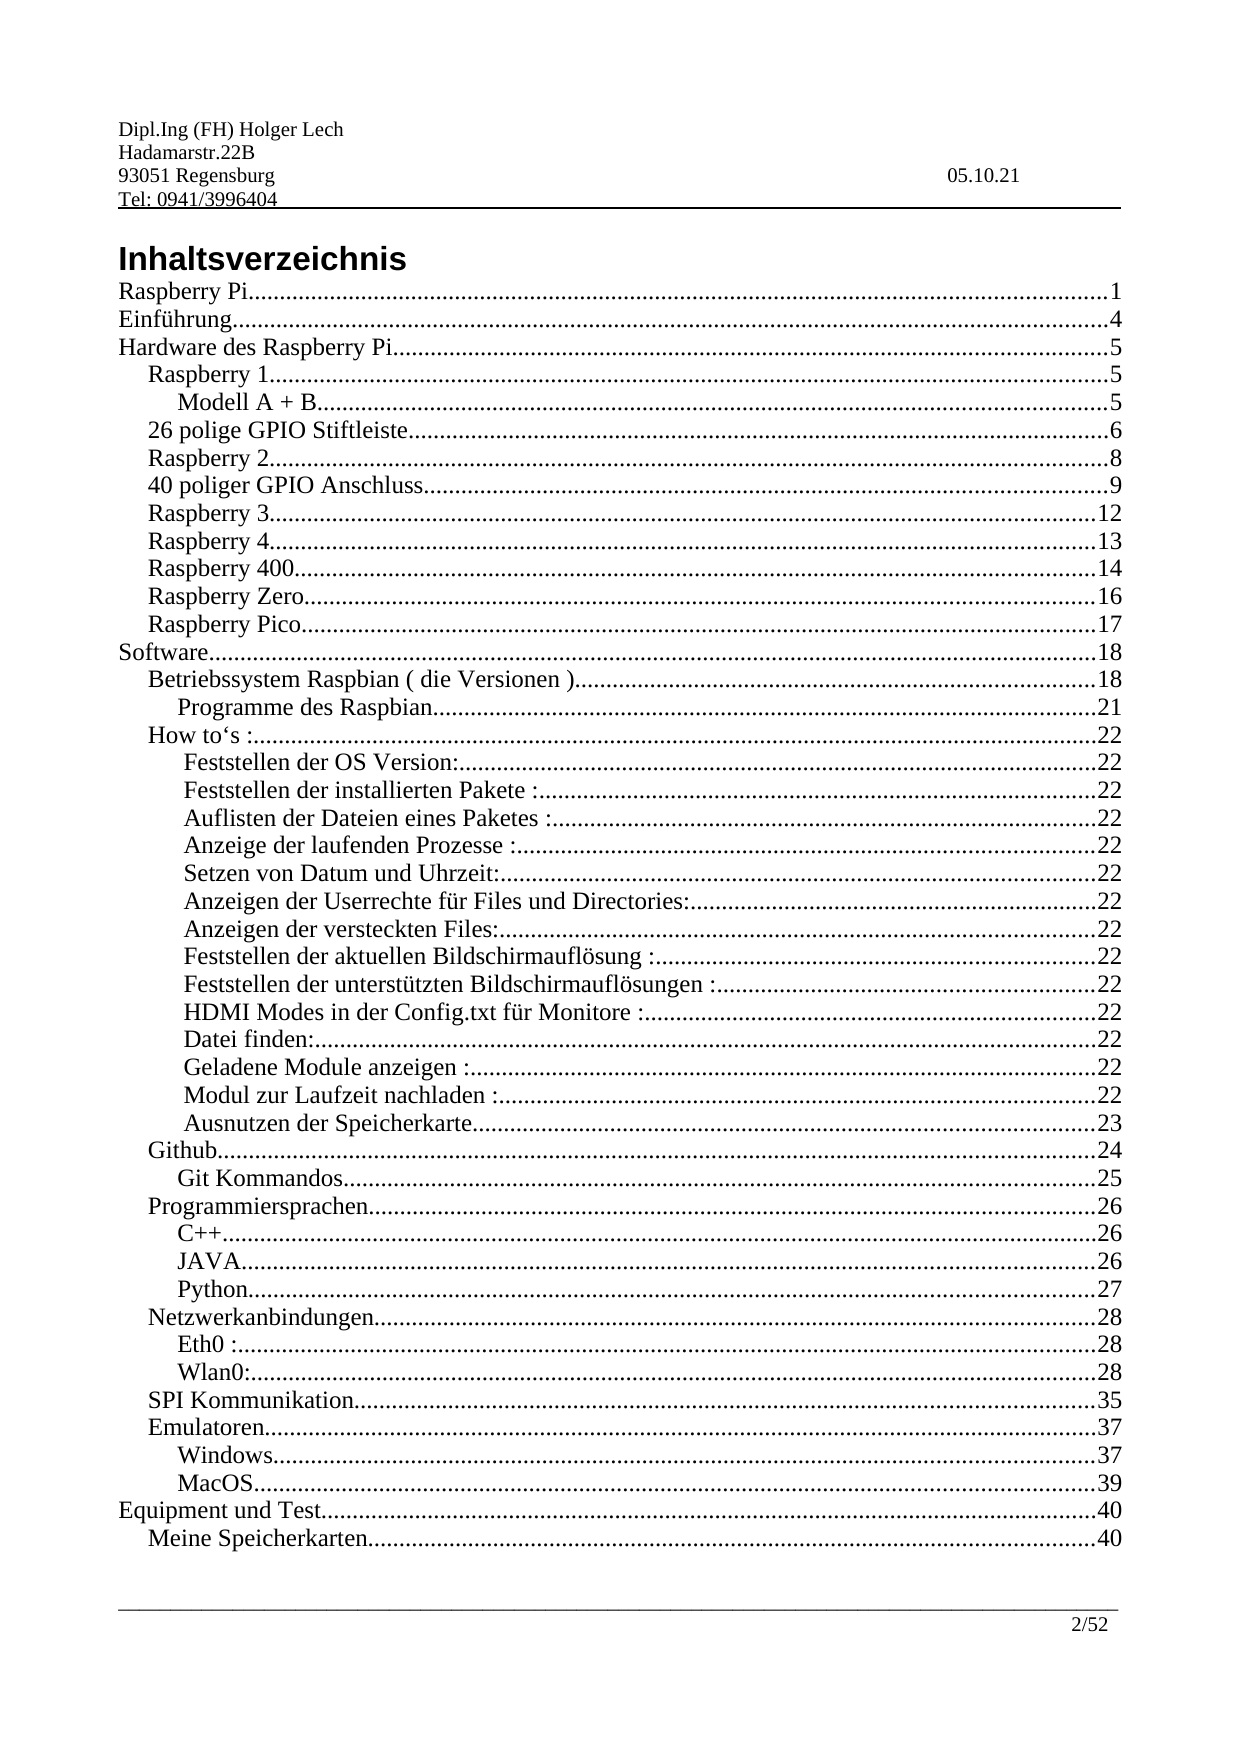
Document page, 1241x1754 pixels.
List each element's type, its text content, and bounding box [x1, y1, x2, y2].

text Betriebssystem Raspbian ( die Versionen ) 18 [148, 665, 1122, 693]
text Feststellen der OS Version: 22 [177, 748, 1122, 776]
text Datei finden: 22 [177, 1026, 1122, 1053]
text Eth0 : 28 [177, 1330, 1122, 1358]
text 40 poliger GPIO Anschluss 9 [148, 471, 1122, 499]
text Raspberry 2 8 [148, 444, 1122, 471]
text Git Kommandos 25 [177, 1164, 1122, 1192]
text Feststellen der unterstützten Bildschirmauflösungen : 22 [177, 970, 1122, 998]
text Feststellen der installierten Pakete : 22 [177, 776, 1122, 804]
text HDMI Modes in der Config.txt für Monitore : 22 [177, 998, 1122, 1026]
subtitle Inhaltsverzeichnis [118, 240, 1122, 277]
text How to‘s : 22 [148, 721, 1122, 748]
text Einführung 4 [118, 305, 1122, 333]
text Raspberry Pi 1 [118, 277, 1122, 305]
text Equipment und Test 40 [118, 1497, 1122, 1524]
text Programme des Raspbian 21 [177, 693, 1122, 721]
text Ausnutzen der Speicherkarte 23 [177, 1109, 1122, 1136]
text Software 18 [118, 638, 1122, 665]
text Modul zur Laufzeit nachladen : 22 [177, 1081, 1122, 1109]
text Anzeige der laufenden Prozesse : 22 [177, 832, 1122, 859]
text Raspberry Pico 17 [148, 610, 1122, 638]
text Raspberry 3 12 [148, 499, 1122, 527]
text Geladene Module anzeigen : 22 [177, 1053, 1122, 1081]
text Netzwerkanbindungen 28 [148, 1303, 1122, 1330]
text Wlan0: 28 [177, 1358, 1122, 1386]
text MacOS 39 [177, 1469, 1122, 1497]
text Meine Speicherkarten 40 [148, 1524, 1122, 1552]
text Raspberry 400 14 [148, 554, 1122, 582]
text Python 27 [177, 1275, 1122, 1303]
text Anzeigen der versteckten Files: 22 [177, 915, 1122, 942]
text Hardware des Raspberry Pi 5 [118, 333, 1122, 361]
text Auflisten der Dateien eines Paketes : 22 [177, 804, 1122, 832]
text 26 polige GPIO Stiftleiste 6 [148, 416, 1122, 444]
text JAVA 26 [177, 1247, 1122, 1275]
text Raspberry Zero 16 [148, 582, 1122, 610]
text Raspberry 1 5 [148, 361, 1122, 388]
text Feststellen der aktuellen Bildschirmauflösung : 22 [177, 942, 1122, 970]
text Emulatoren 37 [148, 1413, 1122, 1441]
text Programmiersprachen 26 [148, 1192, 1122, 1219]
text SPI Kommunikation 35 [148, 1386, 1122, 1413]
text Setzen von Datum und Uhrzeit: 22 [177, 859, 1122, 887]
text Raspberry 4 13 [148, 527, 1122, 554]
text Modell A + B 5 [177, 388, 1122, 416]
text C++ 26 [177, 1219, 1122, 1247]
text Anzeigen der Userrechte für Files und Directories: 22 [177, 887, 1122, 915]
text Windows 37 [177, 1441, 1122, 1469]
text Github 24 [148, 1136, 1122, 1164]
